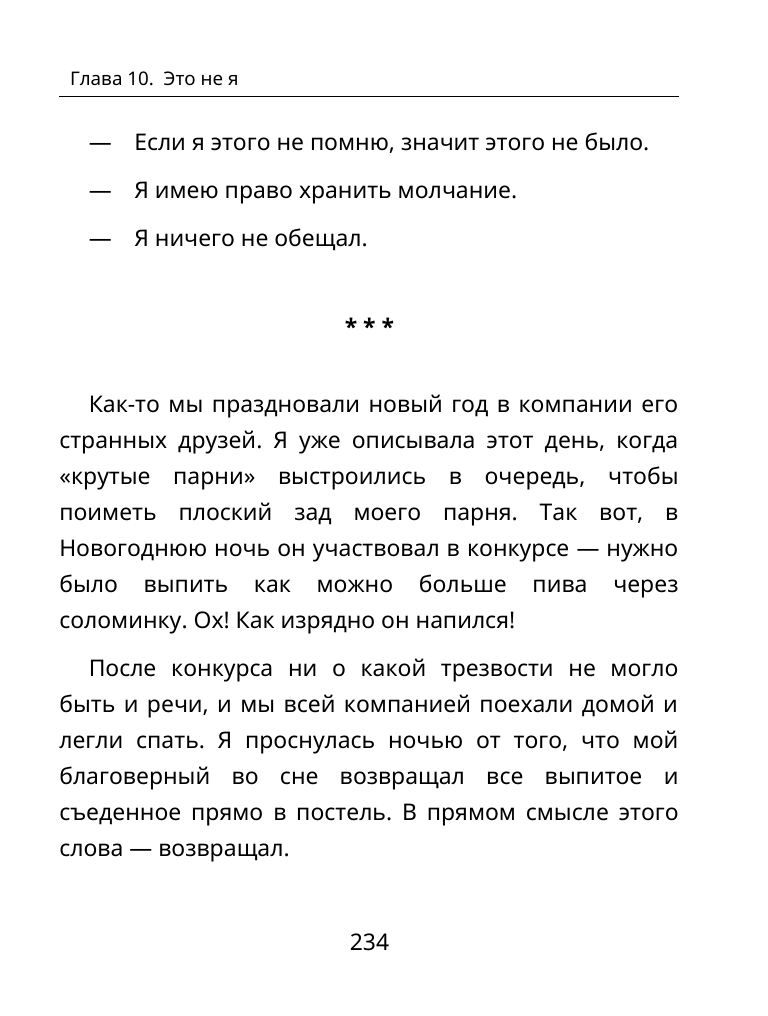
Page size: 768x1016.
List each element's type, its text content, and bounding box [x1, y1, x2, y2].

subtitle * * * [59, 311, 679, 342]
list Я ничего не обещал. [59, 221, 679, 253]
text Как-то мы праздновали новый год в компании его странных друзей. Я уже описывала этот день, когда «крутые парни» выстроились в очередь, чтобы поиметь плоский зад моего парня. Так вот, в Новогоднюю ночь он участвовал в конкурсе — нужно было выпить как можно больше пива через соломинку. Ох! Как изрядно он напился! [59, 388, 679, 635]
list Я имею право хранить молчание. [59, 174, 679, 205]
list Если я этого не помню, значит этого не было. [59, 126, 679, 157]
text После конкурса ни о какой трезвости не могло быть и речи, и мы всей компанией поехали домой и легли спать. Я проснулась ночью от того, что мой благоверный во сне возвращал все выпитое и съеденное прямо в постель. В прямом смысле этого слова — возвращал. [59, 652, 679, 863]
